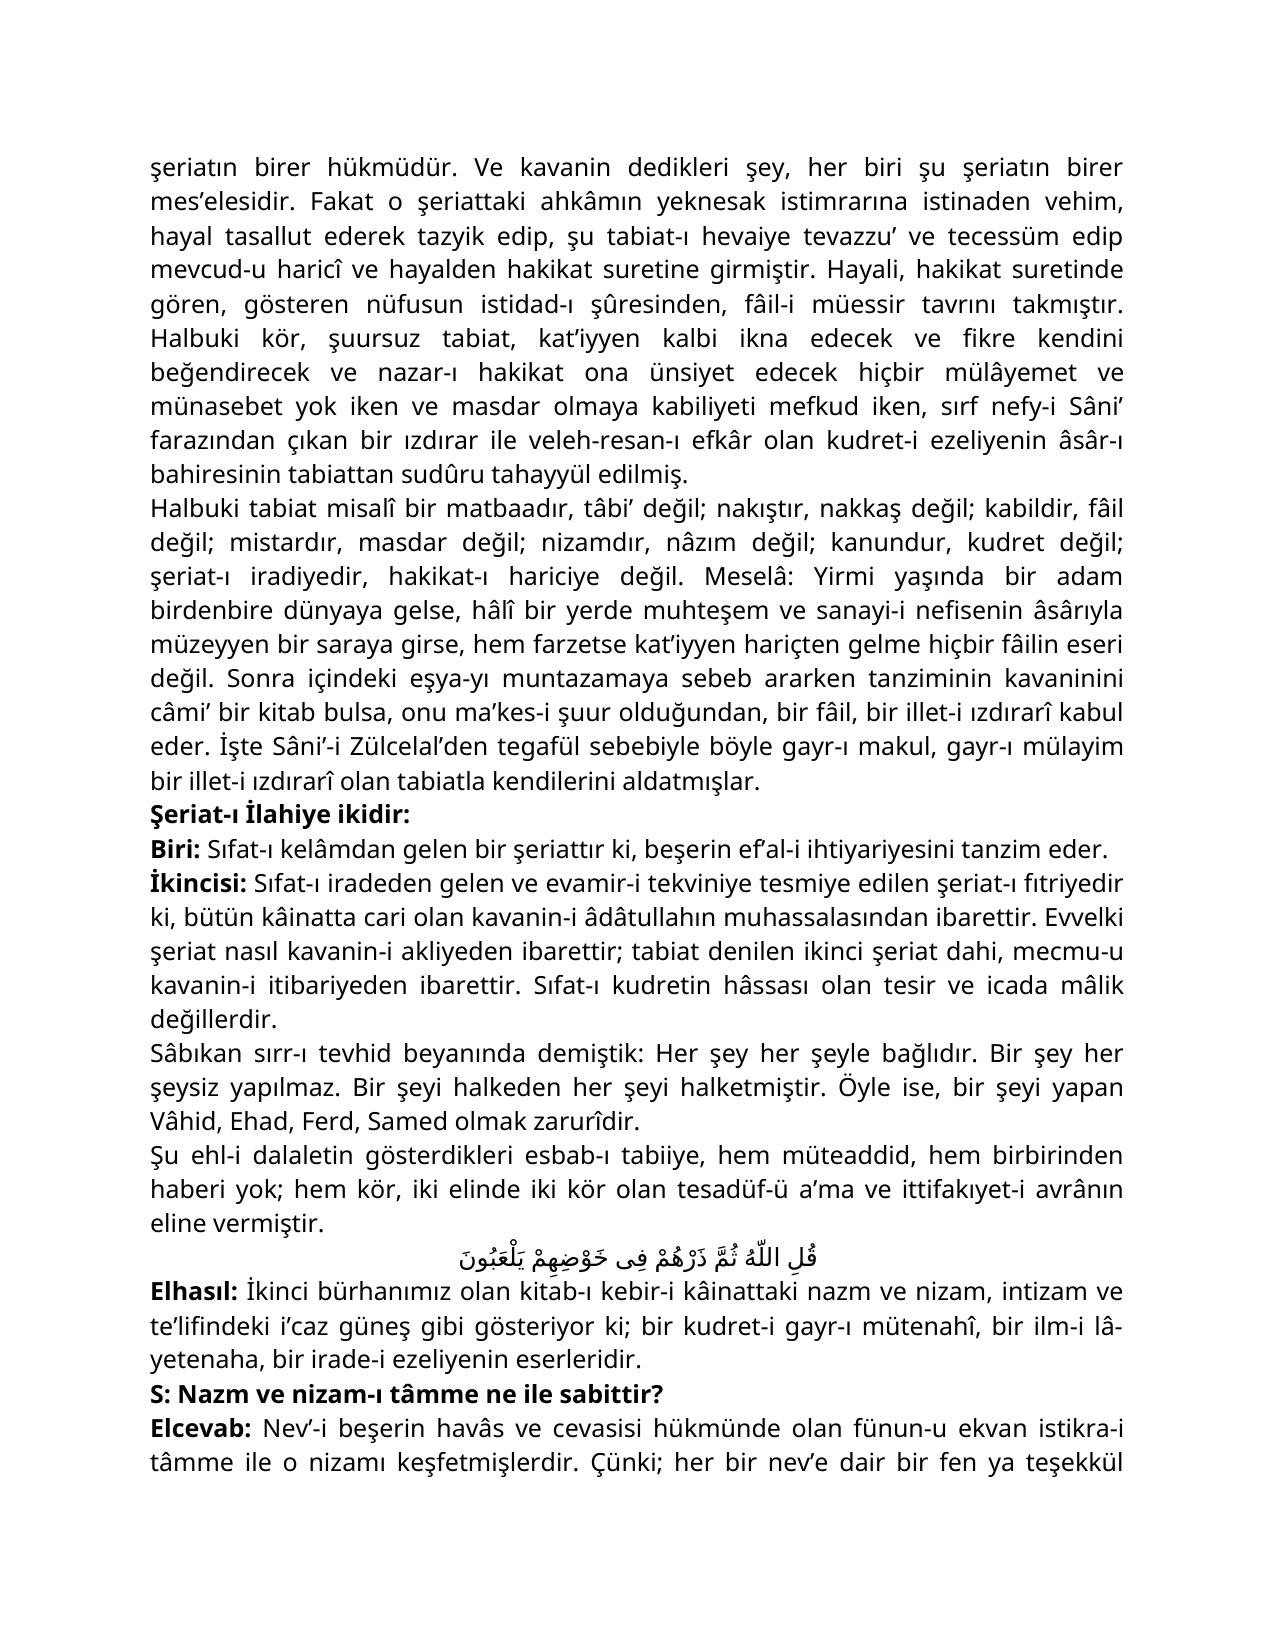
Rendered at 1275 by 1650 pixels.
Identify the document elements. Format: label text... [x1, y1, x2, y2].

text قُلِ اللّهُ ثُمَّ ذَرْهُمْ فِى خَوْضِهِمْ يَلْعَبُونَ [150, 1240, 1125, 1274]
text S: Nazm ve nizam-ı tâmme ne ile sabittir? [150, 1376, 1125, 1410]
text şeriatın birer hükmüdür. Ve kavanin dedikleri şey, her biri şu şeriatın birer mes’elesidir. Fakat o şeriattaki ahkâmın yeknesak istimrarına istinaden vehim, hayal tasallut ederek tazyik edip, şu tabiat-ı hevaiye tevazzu’ ve tecessüm edip mevcud-u haricî ve hayalden hakikat suretine girmiştir. Hayali, hakikat suretinde gören, gösteren nüfusun istidad-ı şûresinden, fâil-i müessir tavrını takmıştır. Halbuki kör, şuursuz tabiat, kat’iyyen kalbi ikna edecek ve fikre kendini beğendirecek ve nazar-ı hakikat ona ünsiyet edecek hiçbir mülâyemet ve münasebet yok iken ve masdar olmaya kabiliyeti mefkud iken, sırf nefy-i Sâni’ farazından çıkan bir ızdırar ile veleh-resan-ı efkâr olan kudret-i ezeliyenin âsâr-ı bahiresinin tabiattan sudûru tahayyül edilmiş. [150, 150, 1125, 491]
text Halbuki tabiat misalî bir matbaadır, tâbi’ değil; nakıştır, nakkaş değil; kabildir, fâil değil; mistardır, masdar değil; nizamdır, nâzım değil; kanundur, kudret değil; şeriat-ı iradiyedir, hakikat-ı hariciye değil. Meselâ: Yirmi yaşında bir adam birdenbire dünyaya gelse, hâlî bir yerde muhteşem ve sanayi-i nefisenin âsârıyla müzeyyen bir saraya girse, hem farzetse kat’iyyen hariçten gelme hiçbir fâilin eseri değil. Sonra içindeki eşya-yı muntazamaya sebeb ararken tanziminin kavaninini câmi’ bir kitab bulsa, onu ma’kes-i şuur olduğundan, bir fâil, bir illet-i ızdırarî kabul eder. İşte Sâni’-i Zülcelal’den tegafül sebebiyle böyle gayr-ı makul, gayr-ı mülayim bir illet-i ızdırarî olan tabiatla kendilerini aldatmışlar. [150, 491, 1125, 797]
text Şeriat-ı İlahiye ikidir: [150, 797, 1125, 831]
text Şu ehl-i dalaletin gösterdikleri esbab-ı tabiiye, hem müteaddid, hem birbirinden haberi yok; hem kör, iki elinde iki kör olan tesadüf-ü a’ma ve ittifakıyet-i avrânın eline vermiştir. [150, 1138, 1125, 1240]
text Biri: Sıfat-ı kelâmdan gelen bir şeriattır ki, beşerin ef’al-i ihtiyariyesini tanzim eder. [150, 831, 1125, 865]
text Sâbıkan sırr-ı tevhid beyanında demiştik: Her şey her şeyle bağlıdır. Bir şey her şeysiz yapılmaz. Bir şeyi halkeden her şeyi halketmiştir. Öyle ise, bir şeyi yapan Vâhid, Ehad, Ferd, Samed olmak zarurîdir. [150, 1036, 1125, 1138]
text Elcevab: Nev’-i beşerin havâs ve cevasisi hükmünde olan fünun-u ekvan istikra-i tâmme ile o nizamı keşfetmişlerdir. Çünki; her bir nev’e dair bir fen ya teşekkül [150, 1410, 1125, 1478]
text Elhasıl: İkinci bürhanımız olan kitab-ı kebir-i kâinattaki nazm ve nizam, intizam ve te’lifindeki i’caz güneş gibi gösteriyor ki; bir kudret-i gayr-ı mütenahî, bir ilm-i lâ-yetenaha, bir irade-i ezeliyenin eserleridir. [150, 1274, 1125, 1376]
text İkincisi: Sıfat-ı iradeden gelen ve evamir-i tekviniye tesmiye edilen şeriat-ı fıtriyedir ki, bütün kâinatta cari olan kavanin-i âdâtullahın muhassalasından ibarettir. Evvelki şeriat nasıl kavanin-i akliyeden ibarettir; tabiat denilen ikinci şeriat dahi, mecmu-u kavanin-i itibariyeden ibarettir. Sıfat-ı kudretin hâssası olan tesir ve icada mâlik değillerdir. [150, 865, 1125, 1036]
